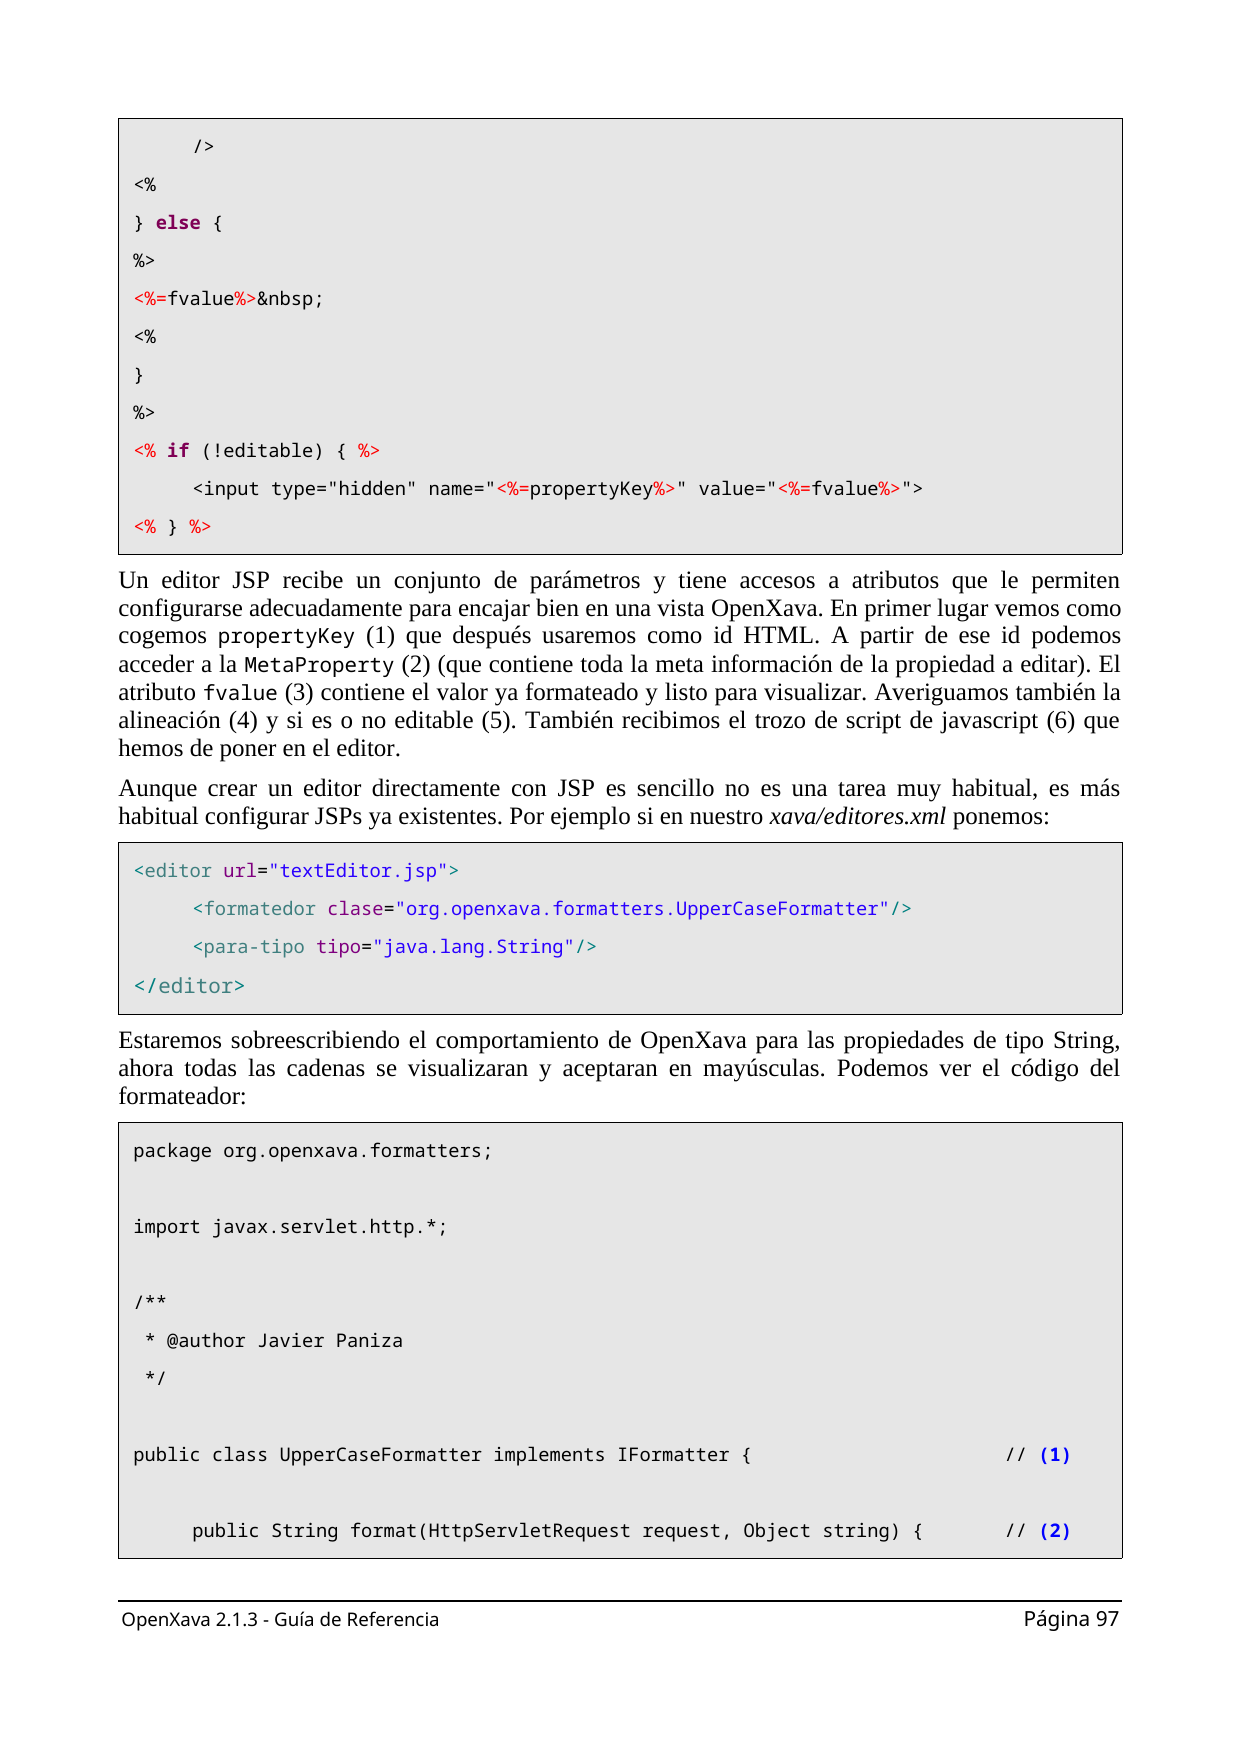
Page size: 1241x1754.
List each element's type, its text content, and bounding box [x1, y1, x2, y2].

text <% [119, 156, 1122, 194]
text Un editor JSP recibe un conjunto de parámetros y tiene accesos a atributos que le permiten configurarse adecuadamente para encajar bien en una vista OpenXava. En primer lugar vemos como cogemos propertyKey (1) que después usaremos como id HTML. A partir de ese id podemos acceder a la MetaProperty (2) (que contiene toda la meta información de la propiedad a editar). El atributo fvalue (3) contiene el valor ya formateado y listo para visualizar. Averiguamos también la alineación (4) y si es o no editable (5). También recibimos el trozo de script de javascript (6) que hemos de poner en el editor. [118, 566, 1122, 762]
text package org.openxava.formatters; [119, 1123, 1122, 1160]
text <%=fvalue%>&nbsp; [119, 270, 1122, 308]
text import javax.servlet.http.*; [119, 1198, 1122, 1236]
text public class UpperCaseFormatter implements IFormatter { // (1) [119, 1426, 1122, 1464]
text <% } %> [119, 498, 1122, 554]
text <editor url="textEditor.jsp"> [119, 843, 1122, 880]
text %> [119, 384, 1122, 422]
text <% if (!editable) { %> [119, 422, 1122, 460]
text */ [119, 1350, 1122, 1388]
text public String format(HttpServletRequest request, Object string) { // (2) [119, 1502, 1122, 1558]
text <% [119, 308, 1122, 346]
text } else { [119, 194, 1122, 232]
text <para-tipo tipo="java.lang.String"/> [119, 918, 1122, 956]
text </editor> [119, 956, 1122, 1014]
text /> [119, 119, 1122, 156]
text * @author Javier Paniza [119, 1312, 1122, 1350]
text Aunque crear un editor directamente con JSP es sencillo no es una tarea muy habitual, es más habitual configurar JSPs ya existentes. Por ejemplo si en nuestro xava/editores.xml ponemos: [118, 774, 1122, 829]
text <input type="hidden" name="<%=propertyKey%>" value="<%=fvalue%>"> [119, 460, 1122, 498]
text /** [119, 1274, 1122, 1312]
text <formatedor clase="org.openxava.formatters.UpperCaseFormatter"/> [119, 880, 1122, 918]
text } [119, 346, 1122, 384]
text %> [119, 232, 1122, 270]
text Estaremos sobreescribiendo el comportamiento de OpenXava para las propiedades de tipo String, ahora todas las cadenas se visualizaran y aceptaran en mayúsculas. Podemos ver el código del formateador: [118, 1027, 1122, 1110]
